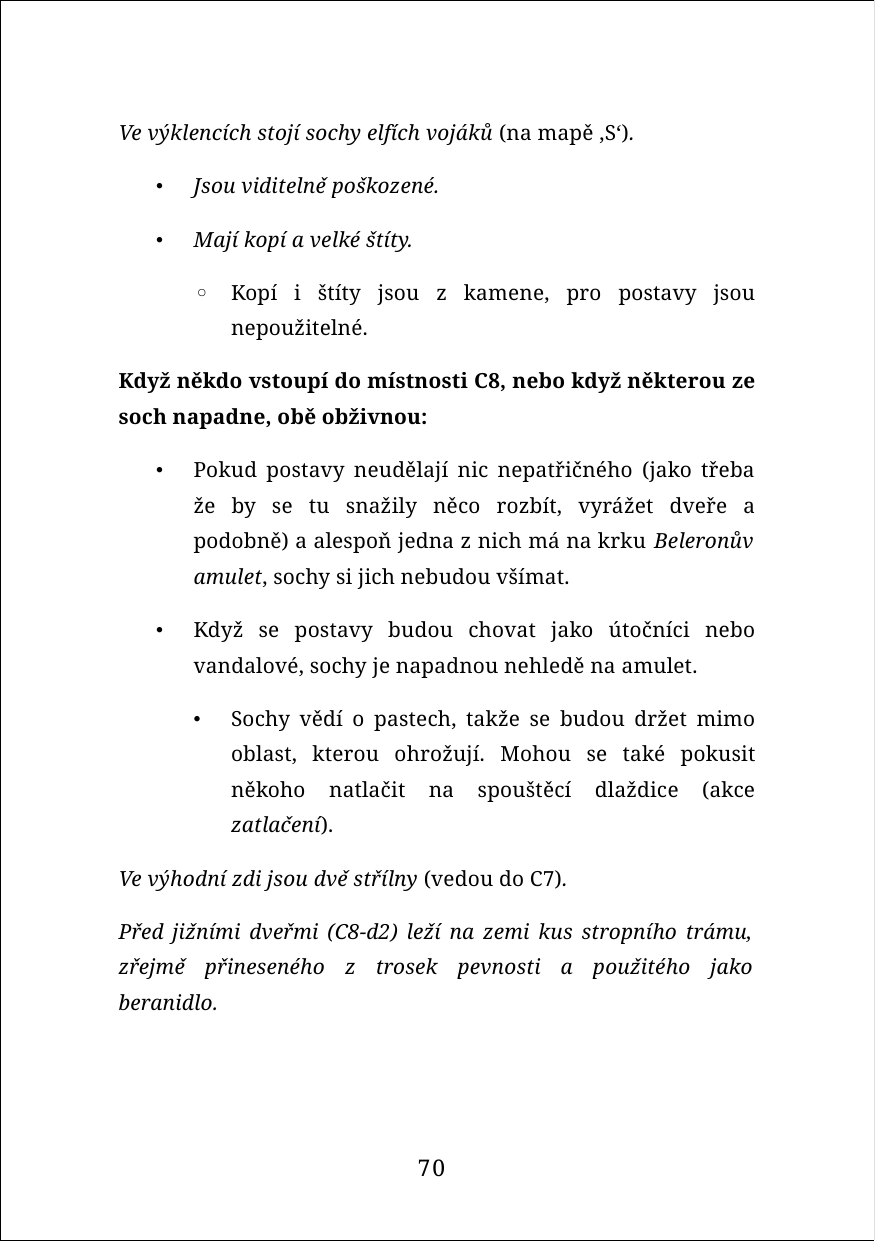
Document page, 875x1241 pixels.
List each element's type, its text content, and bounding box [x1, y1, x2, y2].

list Mají kopí a velké štíty. [156, 225, 756, 253]
list Když se postavy budou chovat jako útočníci nebo vandalové, sochy je napadnou nehledě na amulet. [156, 615, 756, 679]
text Před jižními dveřmi (C8-d2) leží na zemi kus stropního trámu, zřejmě přineseného z trosek pevnosti a použitého jako beranidlo. [118, 917, 756, 1016]
text Když někdo vstoupí do místnosti C8, nebo když některou ze soch napadne, obě obživnou: [118, 367, 756, 431]
text Ve výklencích stojí sochy elfích vojáků (na mapě ‚S‘). [118, 118, 756, 147]
list Jsou viditelně poškozené. [156, 171, 756, 200]
list Pokud postavy neudělají nic nepatřičného (jako třeba že by se tu snažily něco rozbít, vyrážet dveře a podobně) a alespoň jedna z nich má na krku Beleronův amulet, sochy si jich nebudou všímat. [156, 455, 756, 590]
list Kopí i štíty jsou z kamene, pro postavy jsou nepoužitelné. [193, 278, 756, 342]
text Ve výhodní zdi jsou dvě střílny (vedou do C7). [118, 864, 756, 892]
list Sochy vědí o pastech, takže se budou držet mimo oblast, kterou ohrožují. Mohou se také pokusit někoho natlačit na spouštěcí dlaždice (akce zatlačení). [193, 704, 756, 839]
